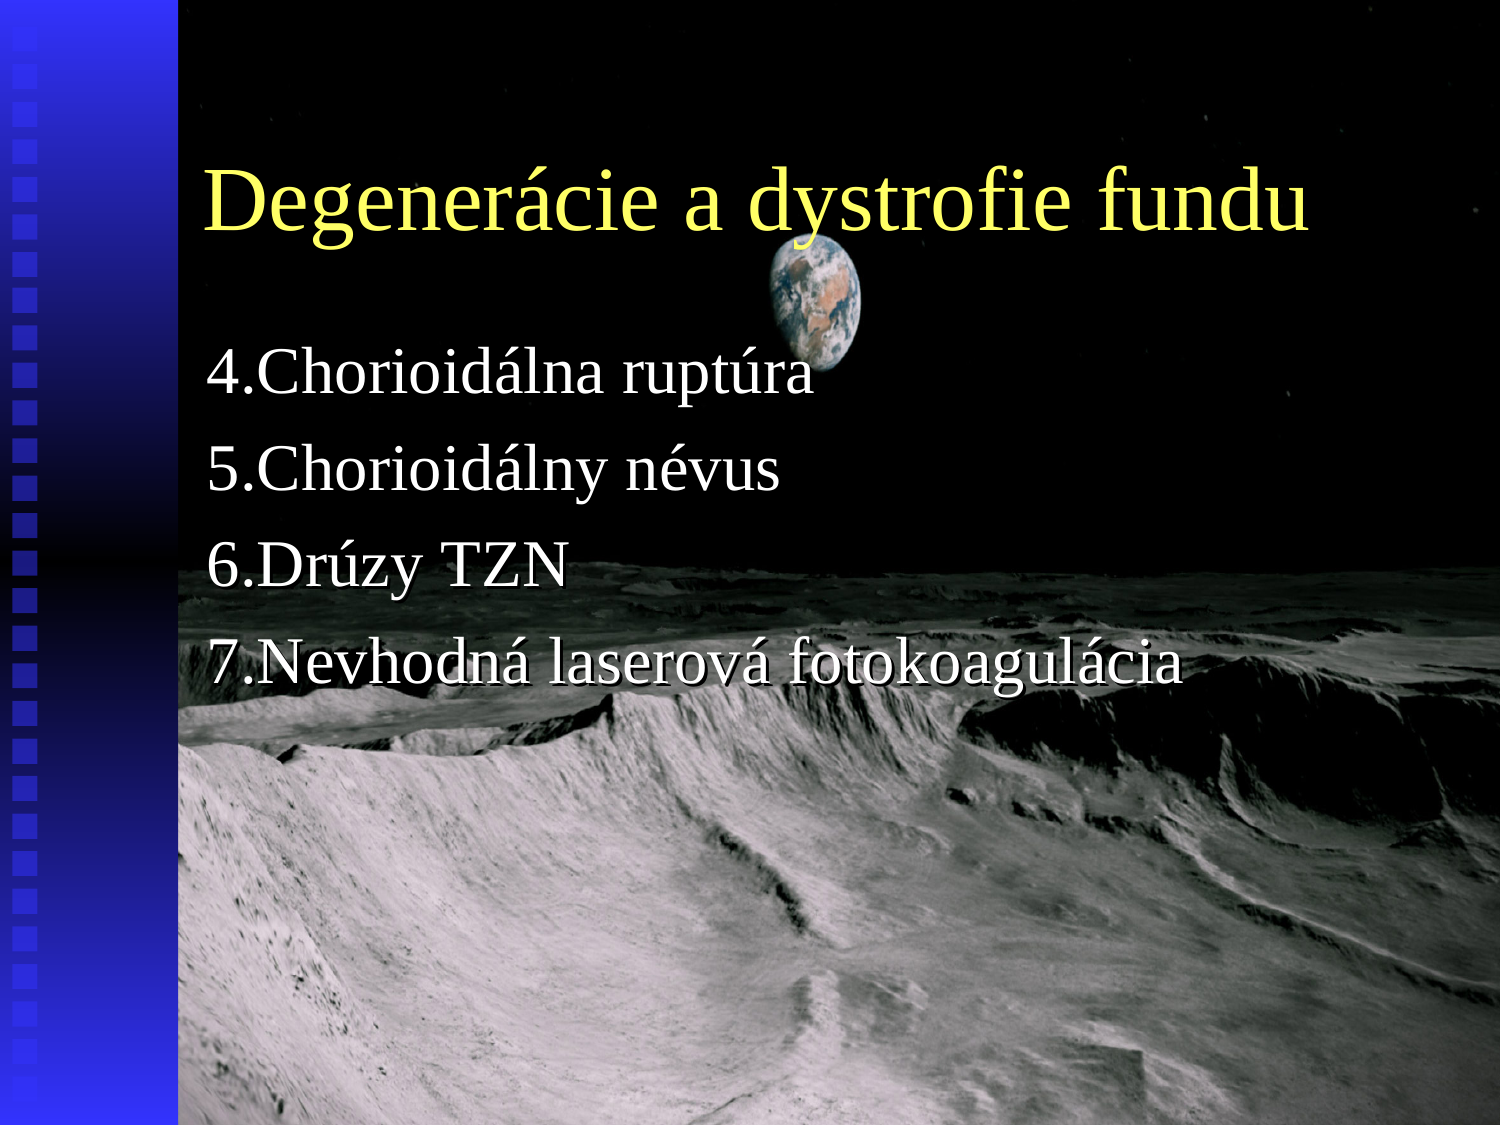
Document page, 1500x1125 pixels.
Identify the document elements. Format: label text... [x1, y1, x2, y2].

list 4.Chorioidálna ruptúra 5.Chorioidálny névus 6.Drúzy TZN 7.Nevhodná laserová fotokoagulácia [191, 319, 1467, 995]
picture [0, 0, 1500, 1125]
title Degenerácie a dystrofie fundu [187, 99, 1463, 288]
